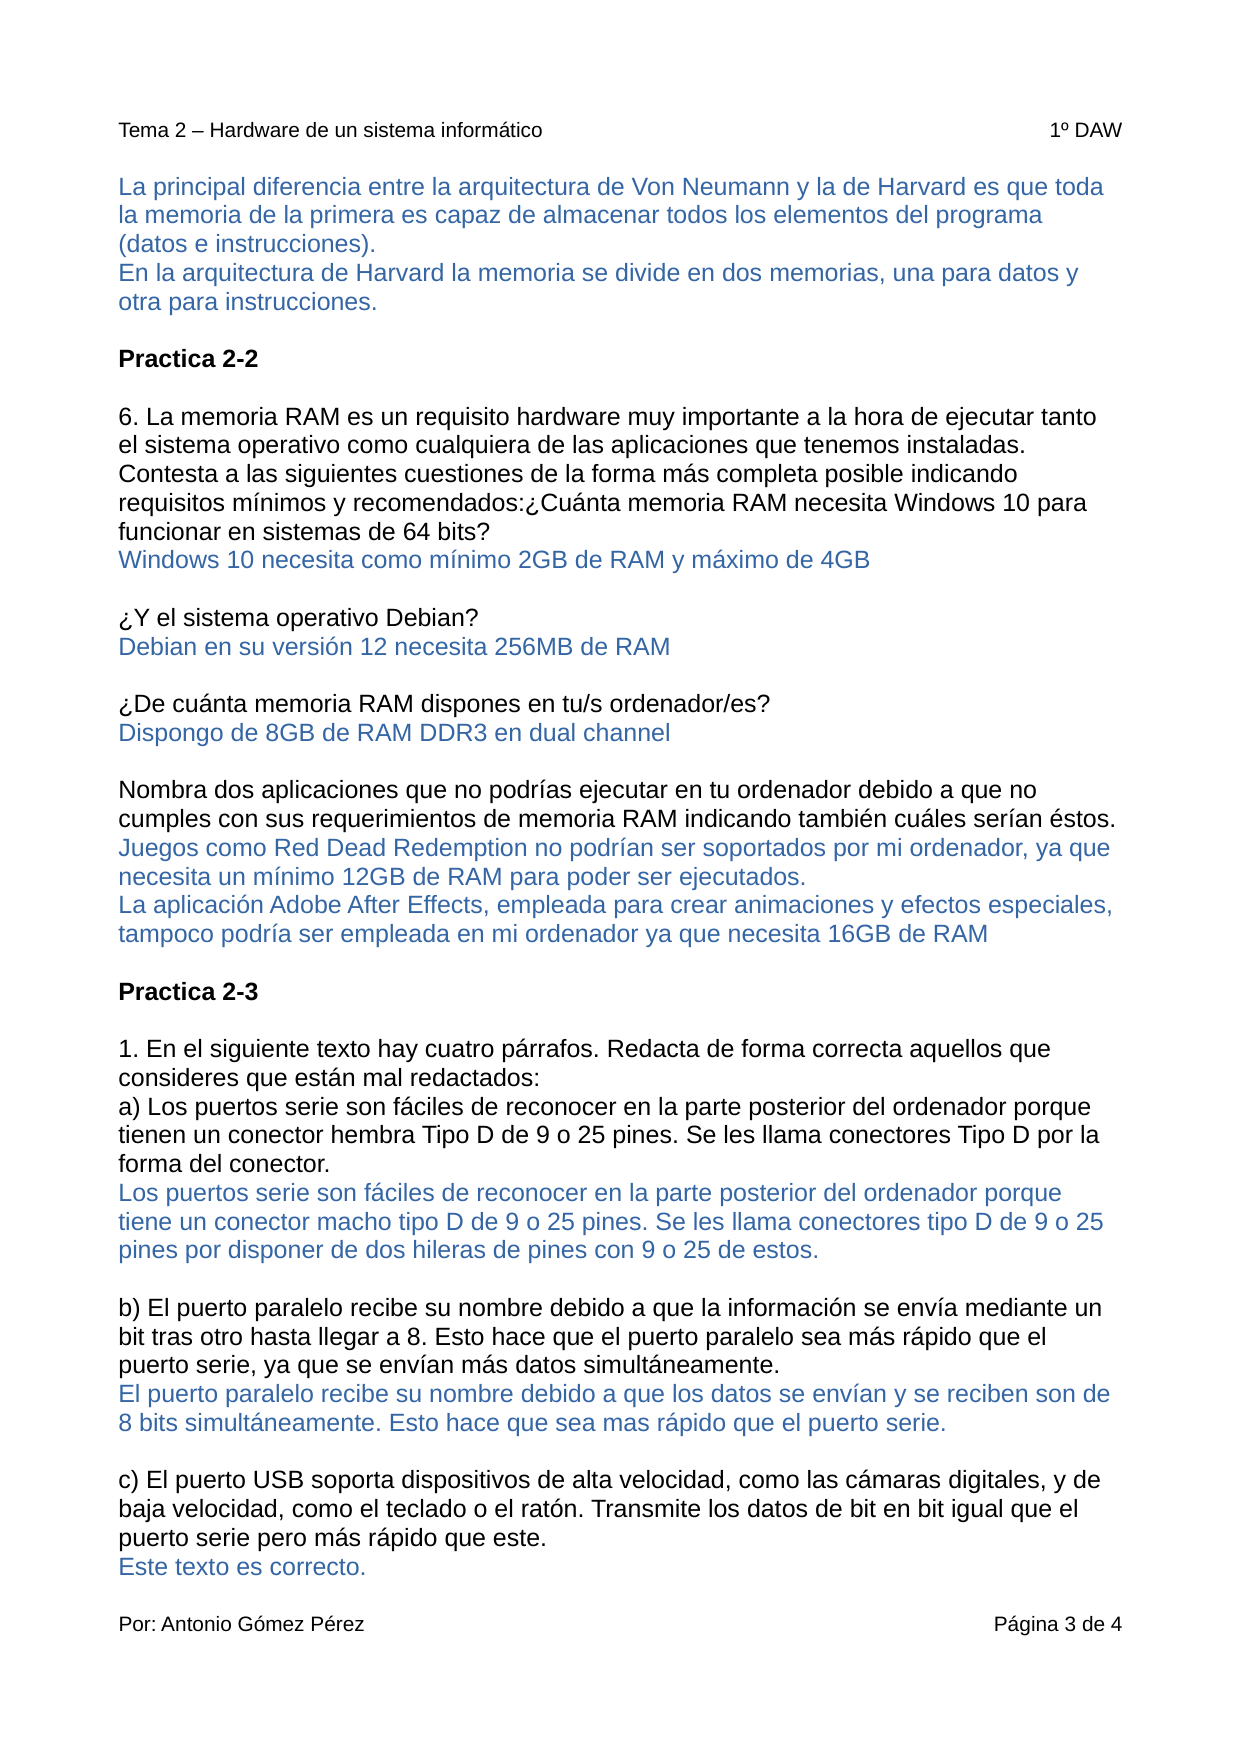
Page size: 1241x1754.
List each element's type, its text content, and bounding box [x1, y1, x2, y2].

text 1. En el siguiente texto hay cuatro párrafos. Redacta de forma correcta aquellos que consideres que están mal redactados: [118, 1034, 1122, 1092]
text La principal diferencia entre la arquitectura de Von Neumann y la de Harvard es que toda la memoria de la primera es capaz de almacenar todos los elementos del programa [118, 172, 1122, 229]
text Los puertos serie son fáciles de reconocer en la parte posterior del ordenador porque tiene un conector macho tipo D de 9 o 25 pines. Se les llama conectores tipo D de 9 o 25 pines por disponer de dos hileras de pines con 9 o 25 de estos. [118, 1178, 1122, 1264]
text Windows 10 necesita como mínimo 2GB de RAM y máximo de 4GB [118, 545, 1122, 574]
text b) El puerto paralelo recibe su nombre debido a que la información se envía mediante un bit tras otro hasta llegar a 8. Esto hace que el puerto paralelo sea más rápido que el puerto serie, ya que se envían más datos simultáneamente. [118, 1293, 1122, 1379]
text Practica 2-2 [118, 344, 1122, 373]
text ¿Y el sistema operativo Debian? [118, 603, 1122, 632]
text Debian en su versión 12 necesita 256MB de RAM [118, 632, 1122, 660]
text La aplicación Adobe After Effects, empleada para crear animaciones y efectos especiales, tampoco podría ser empleada en mi ordenador ya que necesita 16GB de RAM [118, 890, 1122, 948]
text Este texto es correcto. [118, 1552, 1122, 1580]
text a) Los puertos serie son fáciles de reconocer en la parte posterior del ordenador porque tienen un conector hembra Tipo D de 9 o 25 pines. Se les llama conectores Tipo D por la forma del conector. [118, 1092, 1122, 1178]
text (datos e instrucciones). [118, 229, 1122, 258]
text En la arquitectura de Harvard la memoria se divide en dos memorias, una para datos y otra para instrucciones. [118, 258, 1122, 315]
text 6. La memoria RAM es un requisito hardware muy importante a la hora de ejecutar tanto el sistema operativo como cualquiera de las aplicaciones que tenemos instaladas. Contesta a las siguientes cuestiones de la forma más completa posible indicando requisitos mínimos y recomendados:¿Cuánta memoria RAM necesita Windows 10 para funcionar en sistemas de 64 bits? [118, 402, 1122, 545]
text ¿De cuánta memoria RAM dispones en tu/s ordenador/es? [118, 689, 1122, 718]
text Dispongo de 8GB de RAM DDR3 en dual channel [118, 718, 1122, 747]
text Nombra dos aplicaciones que no podrías ejecutar en tu ordenador debido a que no cumples con sus requerimientos de memoria RAM indicando también cuáles serían éstos. [118, 775, 1122, 833]
text Juegos como Red Dead Redemption no podrían ser soportados por mi ordenador, ya que necesita un mínimo 12GB de RAM para poder ser ejecutados. [118, 833, 1122, 890]
text Practica 2-3 [118, 977, 1122, 1005]
text El puerto paralelo recibe su nombre debido a que los datos se envían y se reciben son de 8 bits simultáneamente. Esto hace que sea mas rápido que el puerto serie. [118, 1379, 1122, 1437]
text c) El puerto USB soporta dispositivos de alta velocidad, como las cámaras digitales, y de baja velocidad, como el teclado o el ratón. Transmite los datos de bit en bit igual que el puerto serie pero más rápido que este. [118, 1465, 1122, 1552]
